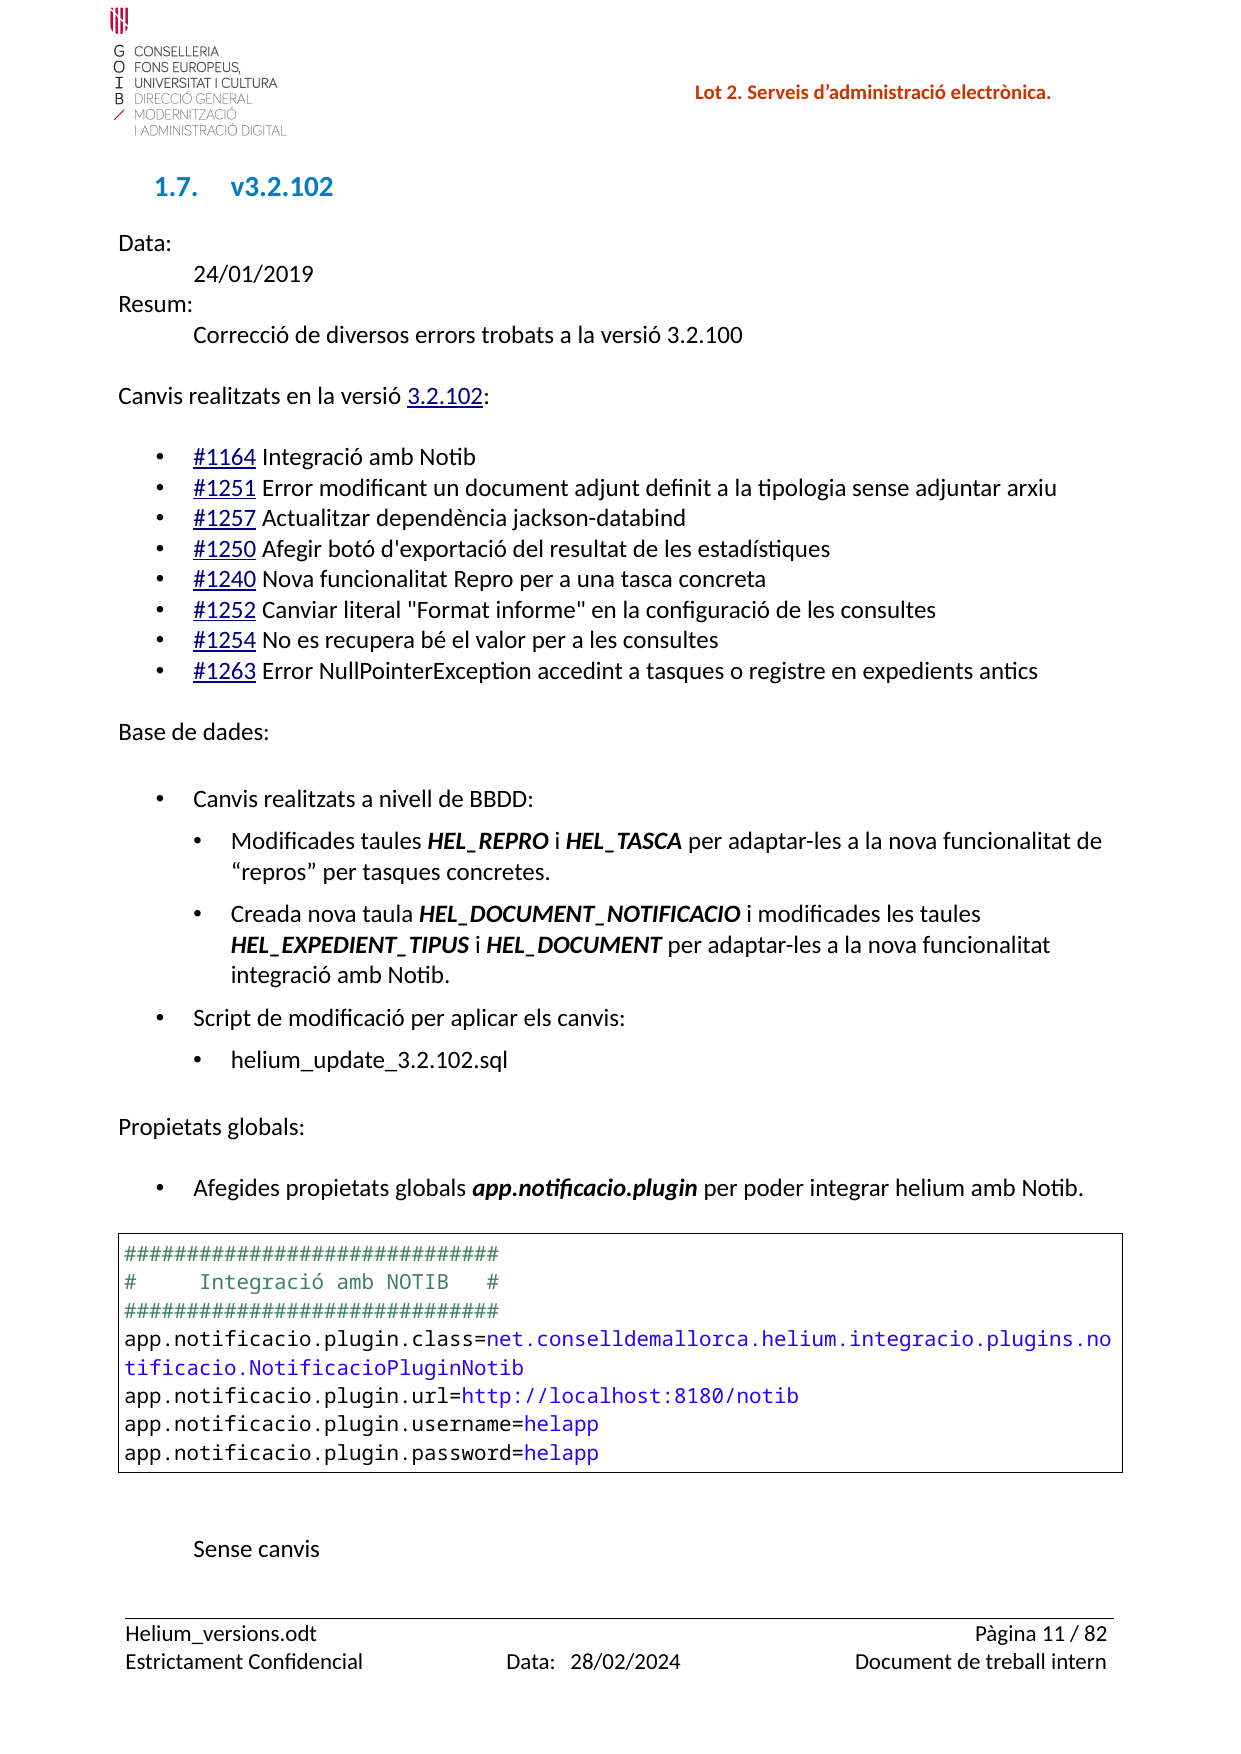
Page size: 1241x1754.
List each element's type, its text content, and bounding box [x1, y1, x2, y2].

list #1251 Error modificant un document adjunt definit a la tipologia sense adjuntar arxiu [156, 472, 1122, 502]
list Script de modificació per aplicar els canvis: [156, 1002, 1122, 1032]
text Sense canvis [118, 1533, 1122, 1564]
text Canvis realitzats en la versió 3.2.102: [118, 380, 1122, 411]
text Correcció de diversos errors trobats a la versió 3.2.100 [118, 319, 1122, 350]
text Data: [118, 228, 1122, 258]
list #1252 Canviar literal "Format informe" en la configuració de les consultes [156, 594, 1122, 624]
subtitle v3.2.102 [153, 168, 1122, 204]
list Canvis realitzats a nivell de BBDD: [156, 783, 1122, 813]
list #1254 No es recupera bé el valor per a les consultes [156, 624, 1122, 655]
text Resum: [118, 289, 1122, 319]
list #1250 Afegir botó d'exportació del resultat de les estadístiques [156, 533, 1122, 563]
text Base de dades: [118, 716, 1122, 746]
picture [100, 0, 297, 144]
text 24/01/2019 [118, 258, 1122, 289]
list #1240 Nova funcionalitat Repro per a una tasca concreta [156, 563, 1122, 594]
list Modificades taules HEL_REPRO i HEL_TASCA per adaptar-les a la nova funcionalitat de “repros” per tasques concretes. [193, 825, 1122, 886]
list #1164 Integració amb Notib [156, 441, 1122, 472]
list Afegides propietats globals app.notificacio.plugin per poder integrar helium amb Notib. [156, 1172, 1122, 1203]
list #1257 Actualitzar dependència jackson-databind [156, 502, 1122, 533]
table_header ############################## # Integració amb NOTIB # ############################## app.notificacio.plugin.class=net.conselldemallorca.helium.integracio.plugins.notificacio.NotificacioPluginNotib app.notificacio.plugin.url=http://localhost:8180/notib app.notificacio.plugin.username=helapp app.notificacio.plugin.password=helapp [119, 1234, 1122, 1472]
list helium_update_3.2.102.sql [193, 1044, 1122, 1074]
list #1263 Error NullPointerException accedint a tasques o registre en expedients antics [156, 655, 1122, 685]
list Creada nova taula HEL_DOCUMENT_NOTIFICACIO i modificades les taules HEL_EXPEDIENT_TIPUS i HEL_DOCUMENT per adaptar-les a la nova funcionalitat integració amb Notib. [193, 898, 1122, 990]
text Propietats globals: [118, 1111, 1122, 1142]
